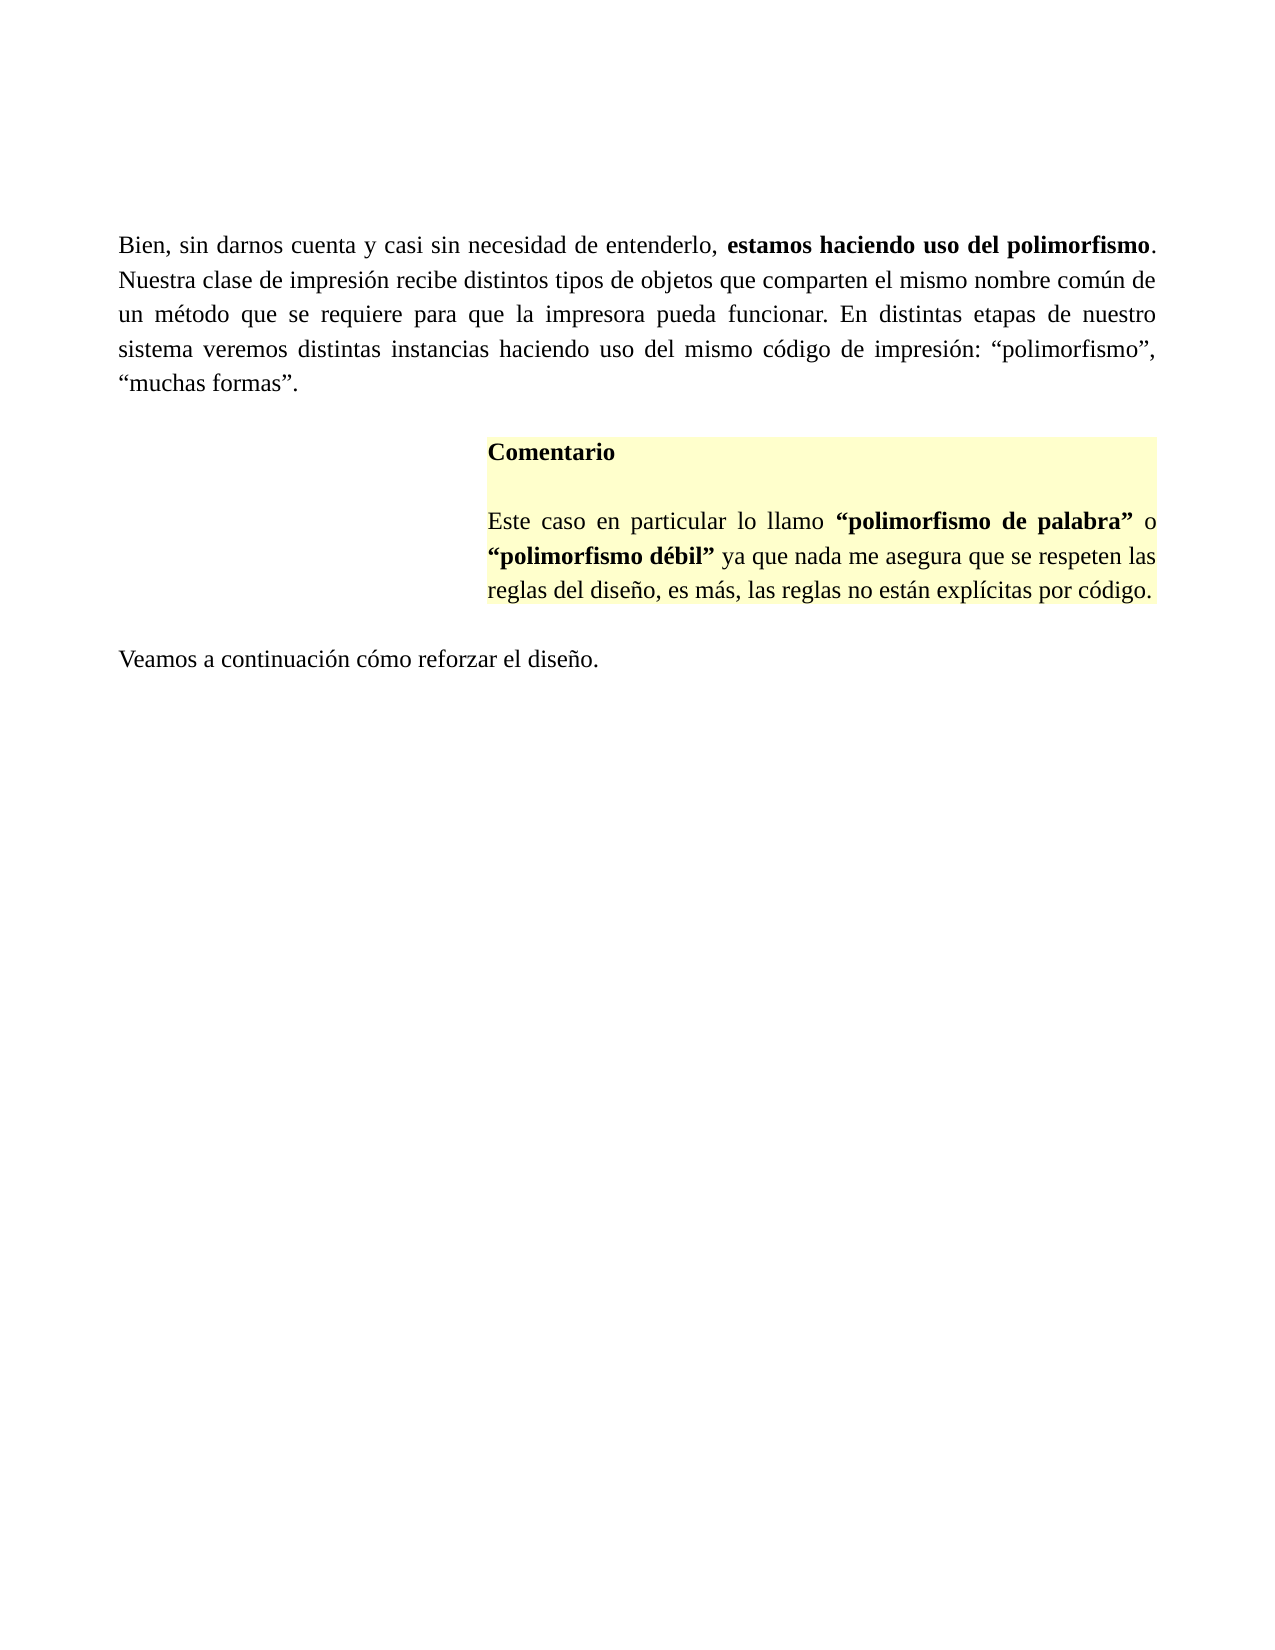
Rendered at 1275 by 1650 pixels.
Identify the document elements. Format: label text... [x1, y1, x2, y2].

text Veamos a continuación cómo reforzar el diseño. [118, 644, 1157, 673]
text Comentario [487, 437, 1157, 466]
text Bien, sin darnos cuenta y casi sin necesidad de entenderlo, estamos haciendo uso del polimorfismo. Nuestra clase de impresión recibe distintos tipos de objetos que comparten el mismo nombre común de un método que se requiere para que la impresora pueda funcionar. En distintas etapas de nuestro sistema veremos distintas instancias haciendo uso del mismo código de impresión: “polimorfismo”, “muchas formas”. [118, 231, 1157, 397]
text Este caso en particular lo llamo “polimorfismo de palabra” o “polimorfismo débil” ya que nada me asegura que se respeten las reglas del diseño, es más, las reglas no están explícitas por código. [487, 506, 1157, 604]
